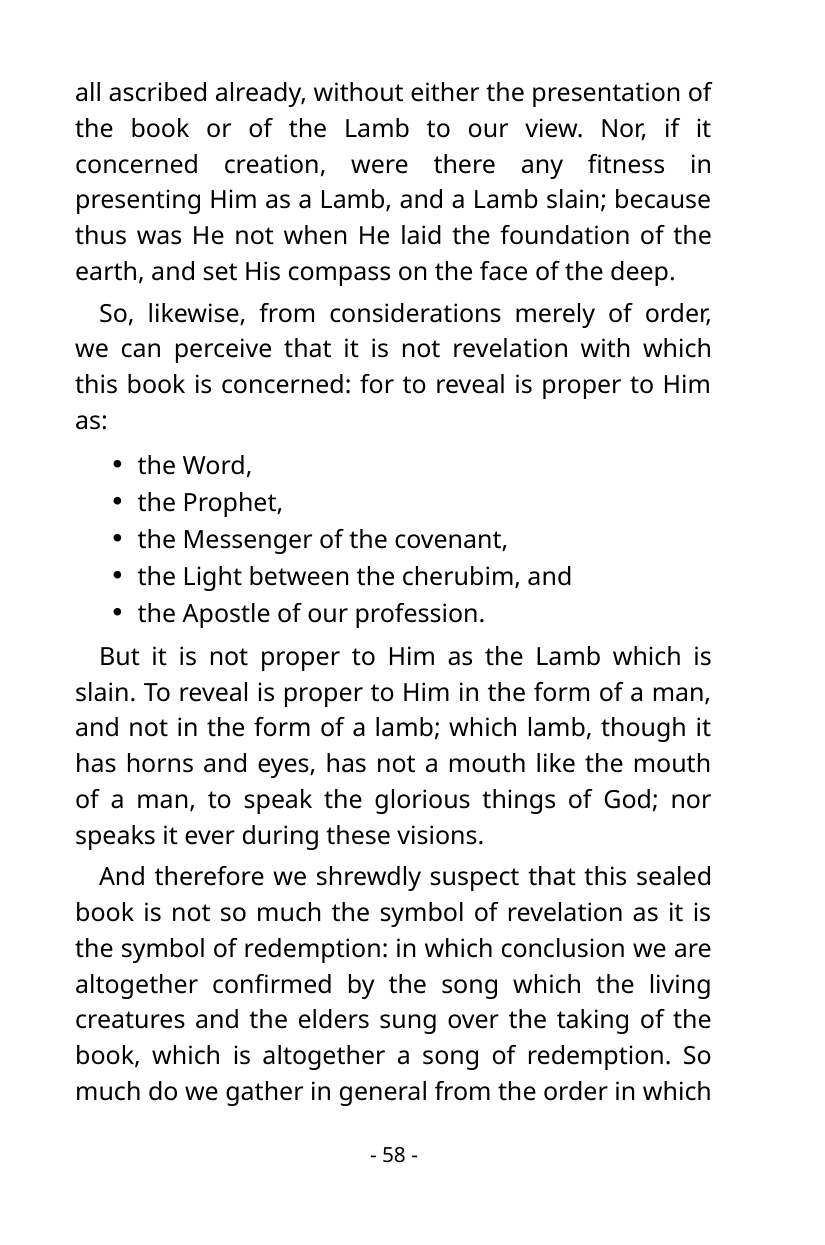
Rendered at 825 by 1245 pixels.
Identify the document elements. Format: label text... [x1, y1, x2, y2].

list the Prophet, [112, 484, 712, 518]
text So, likewise, from considerations merely of order, we can perceive that it is not revelation with which this book is concerned: for to reveal is proper to Him as: [75, 295, 712, 437]
list the Light between the cherubim, and [112, 558, 712, 593]
list the Messenger of the covenant, [112, 521, 712, 556]
text But it is not proper to Him as the Lamb which is slain. To reveal is proper to Him in the form of a man, and not in the form of a lamb; which lamb, though it has horns and eyes, has not a mouth like the mouth of a man, to speak the glorious things of God; nor speaks it ever during these visions. [75, 639, 712, 851]
text And therefore we shrewdly suspect that this sealed book is not so much the symbol of revelation as it is the symbol of redemption: in which conclusion we are altogether confirmed by the song which the living creatures and the elders sung over the taking of the book, which is altogether a song of redemption. So much do we gather in general from the order in which [75, 859, 712, 1107]
list the Word, [112, 447, 712, 481]
list the Apostle of our profession. [112, 596, 712, 630]
text all ascribed already, without either the presentation of the book or of the Lamb to our view. Nor, if it concerned creation, were there any fitness in presenting Him as a Lamb, and a Lamb slain; because thus was He not when He laid the foundation of the earth, and set His compass on the face of the deep. [75, 75, 712, 288]
